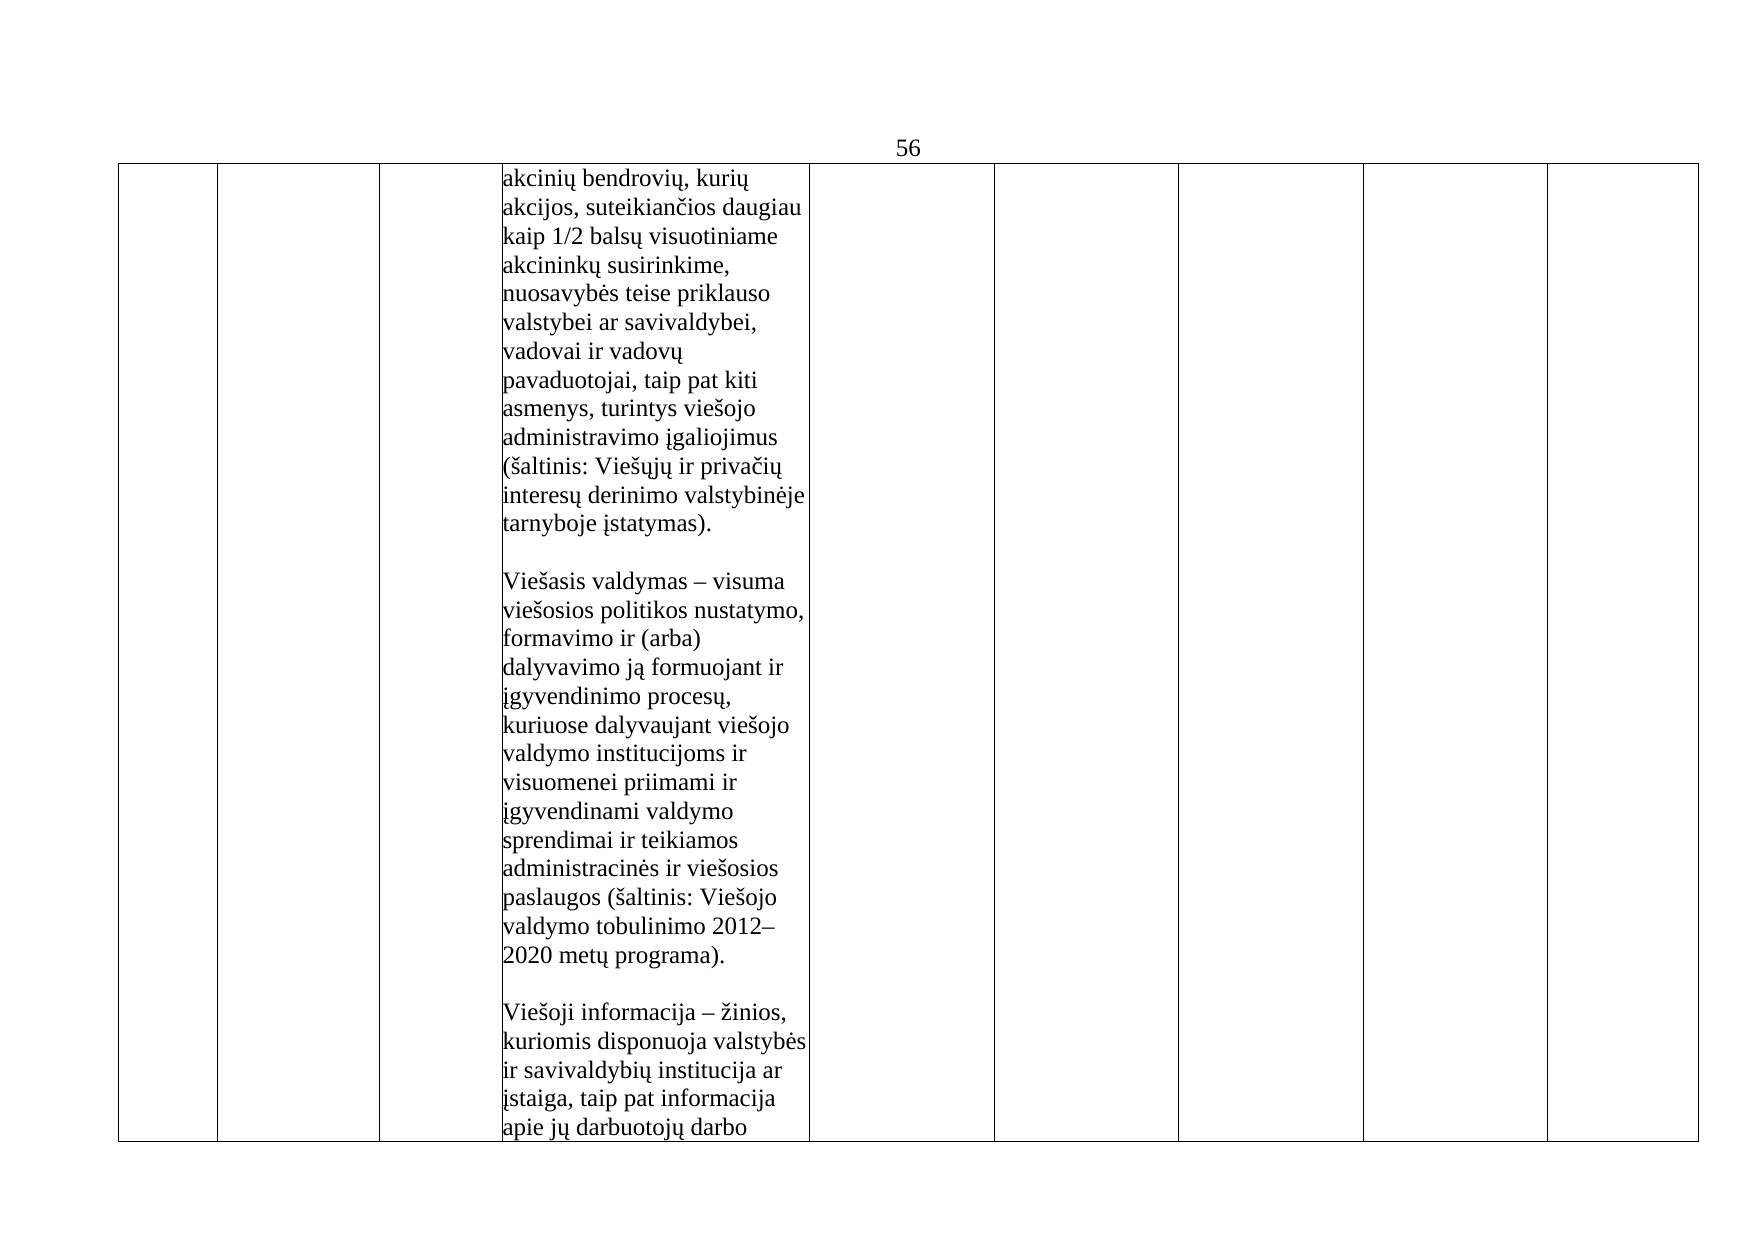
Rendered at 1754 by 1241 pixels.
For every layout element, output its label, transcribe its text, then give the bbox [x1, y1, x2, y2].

table_cell [995, 164, 1178, 1141]
table_cell akcinių bendrovių, kurių akcijos, suteikiančios daugiau kaip 1/2 balsų visuotiniame akcininkų susirinkime, nuosavybės teise priklauso valstybei ar savivaldybei, vadovai ir vadovų pavaduotojai, taip pat kiti asmenys, turintys viešojo administravimo įgaliojimus (šaltinis: Viešųjų ir privačių interesų derinimo valstybinėje tarnyboje įstatymas). Viešasis valdymas – visuma viešosios politikos nustatymo, formavimo ir (arba) dalyvavimo ją formuojant ir įgyvendinimo procesų, kuriuose dalyvaujant viešojo valdymo institucijoms ir visuomenei priimami ir įgyvendinami valdymo sprendimai ir teikiamos administracinės ir viešosios paslaugos (šaltinis: Viešojo valdymo tobulinimo 2012–2020 metų programa). Viešoji informacija – žinios, kuriomis disponuoja valstybės ir savivaldybių institucija ar įstaiga, taip pat informacija apie jų darbuotojų darbo [503, 164, 809, 1141]
table_cell [119, 164, 217, 1141]
table_cell [1364, 164, 1547, 1141]
table_cell [810, 164, 994, 1141]
table_cell [380, 164, 502, 1141]
table_cell [1548, 164, 1698, 1141]
table_cell [1179, 164, 1363, 1141]
table_cell [218, 164, 379, 1141]
